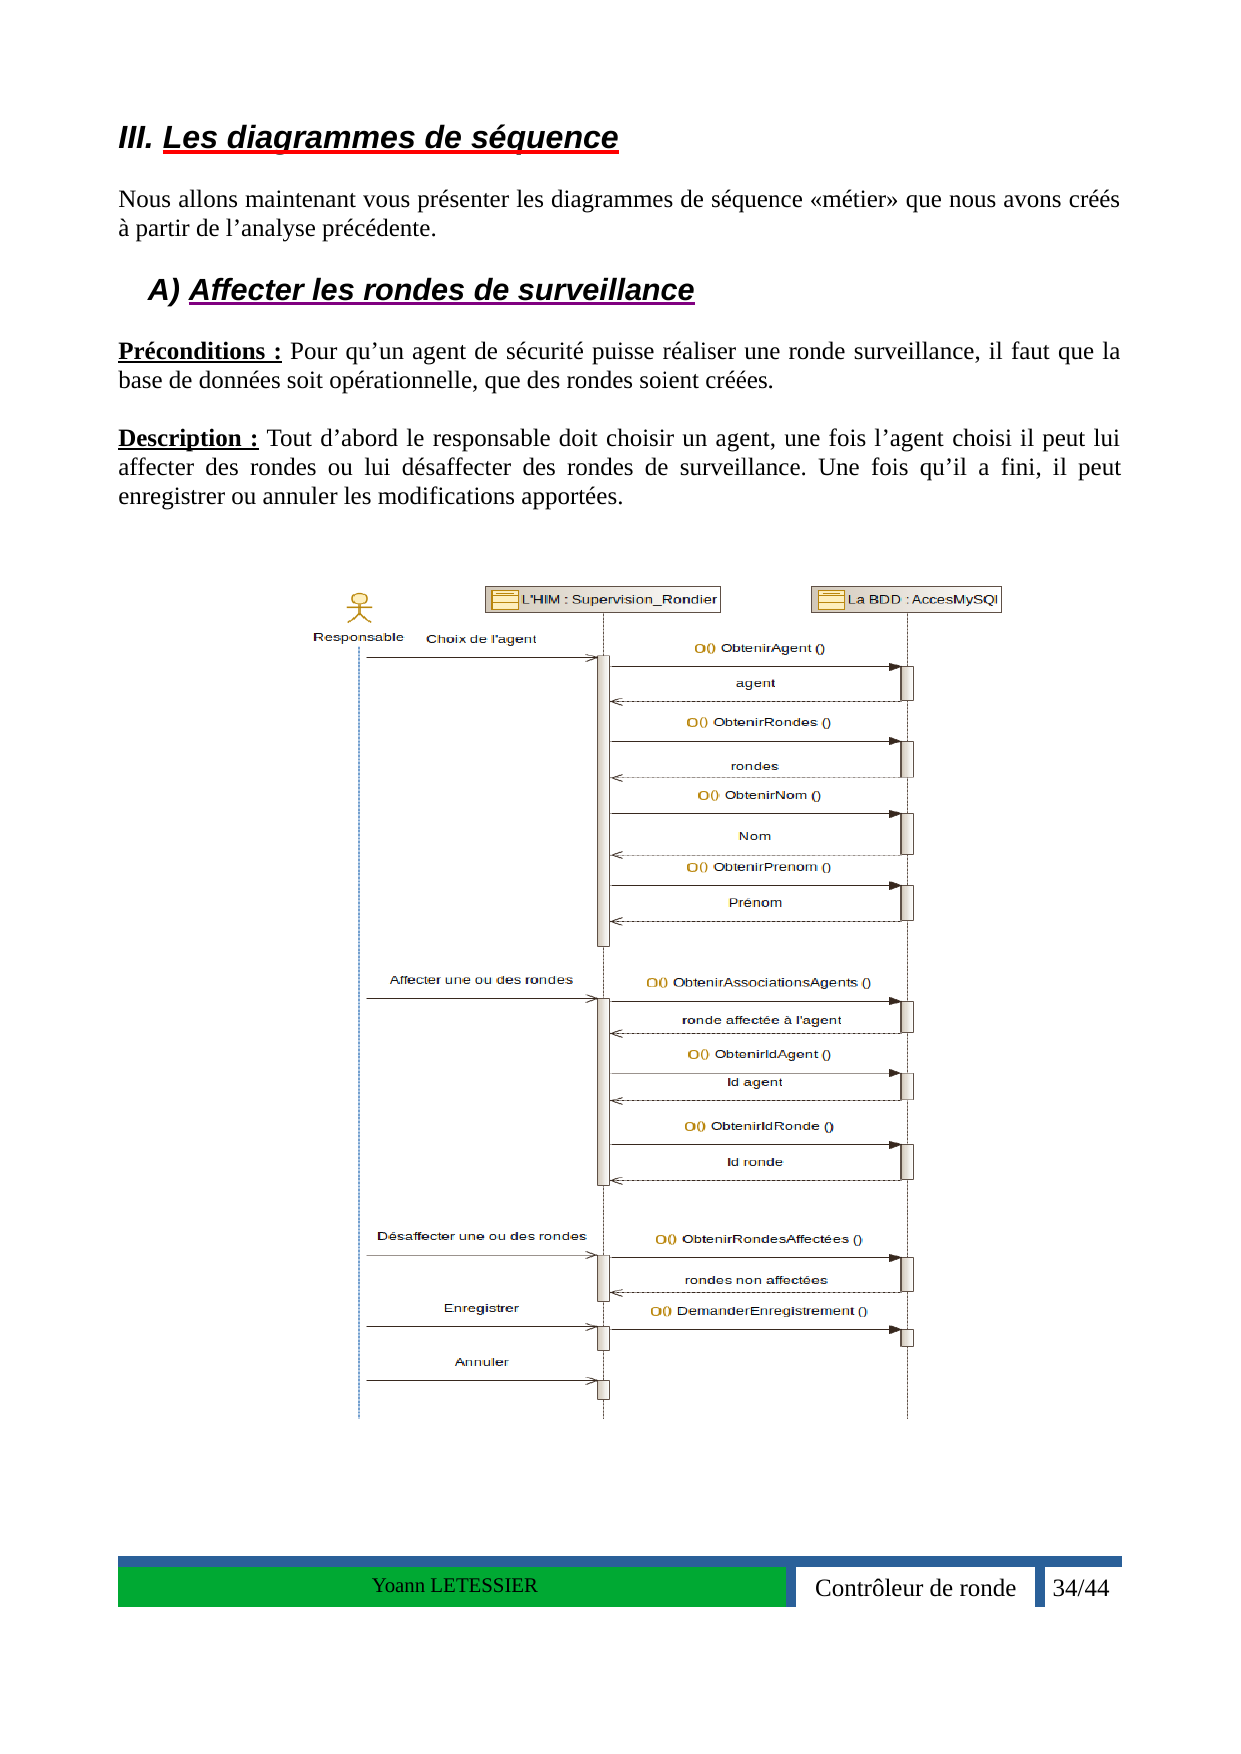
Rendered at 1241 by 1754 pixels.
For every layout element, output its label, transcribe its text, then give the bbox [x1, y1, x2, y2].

text Préconditions : Pour qu’un agent de sécurité puisse réaliser une ronde surveillance, il faut que la base de données soit opérationnelle, que des rondes soient créées. [118, 336, 1122, 394]
text Description : Tout d’abord le responsable doit choisir un agent, une fois l’agent choisi il peut lui affecter des rondes ou lui désaffecter des rondes de surveillance. Une fois qu’il a fini, il peut enregistrer ou annuler les modifications apportées. [118, 423, 1122, 509]
subtitle Les diagrammes de séquence [118, 118, 1122, 155]
text Nous allons maintenant vous présenter les diagrammes de séquence «métier» que nous avons créés à partir de l’analyse précédente. [118, 184, 1122, 242]
picture [222, 577, 1015, 1419]
subtitle Affecter les rondes de surveillance [118, 271, 1122, 307]
